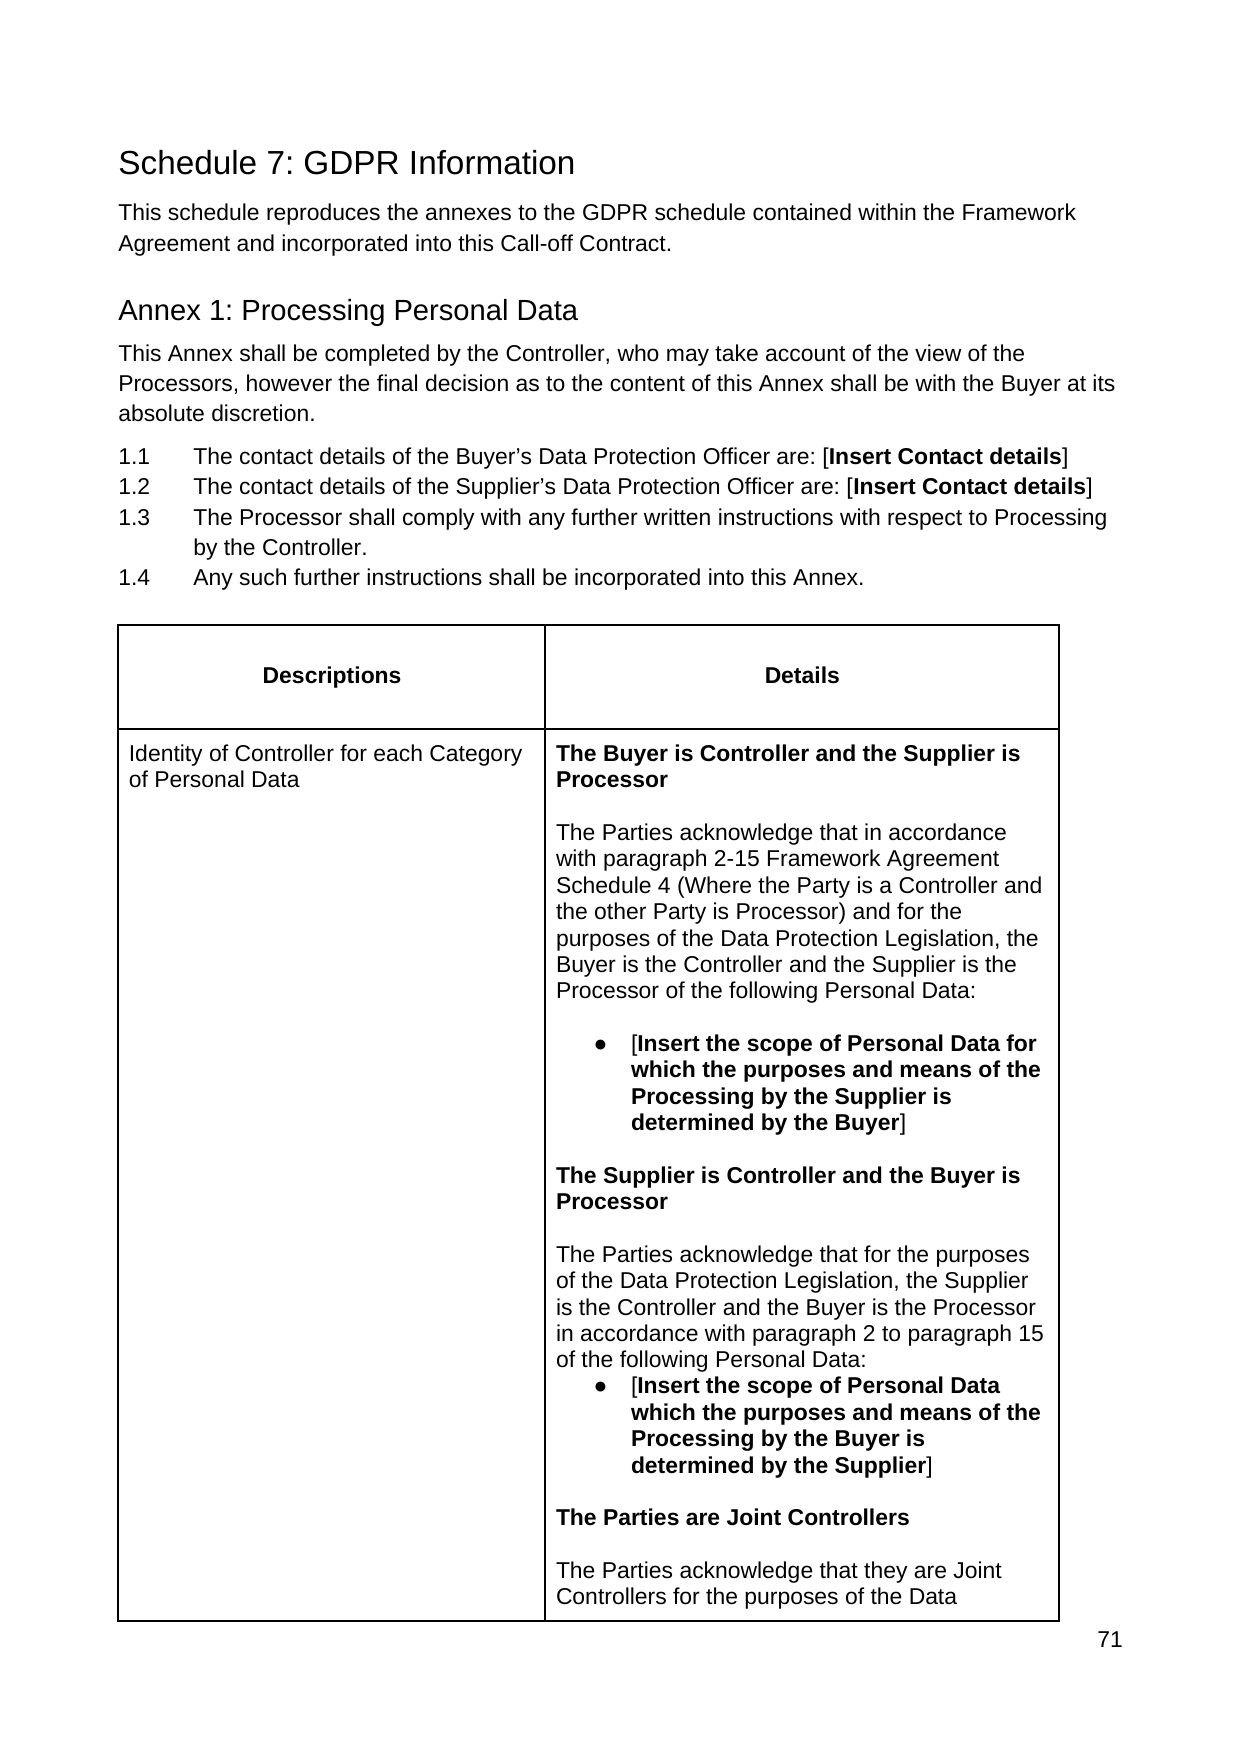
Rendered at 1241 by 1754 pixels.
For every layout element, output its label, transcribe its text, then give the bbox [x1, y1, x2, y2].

table_header Details [546, 626, 1058, 727]
text 1.2 The contact details of the Supplier’s Data Protection Officer are: [Insert Contact details] [118, 473, 1122, 500]
table_cell The Buyer is Controller and the Supplier is Processor The Parties acknowledge that in accordance with paragraph 2-15 Framework Agreement Schedule 4 (Where the Party is a Controller and the other Party is Processor) and for the purposes of the Data Protection Legislation, the Buyer is the Controller and the Supplier is the Processor of the following Personal Data: [Insert the scope of Personal Data for which the purposes and means of the Processing by the Supplier is determined by the Buyer] The Supplier is Controller and the Buyer is Processor The Parties acknowledge that for the purposes of the Data Protection Legislation, the Supplier is the Controller and the Buyer is the Processor in accordance with paragraph 2 to paragraph 15 of the following Personal Data: [Insert the scope of Personal Data which the purposes and means of the Processing by the Buyer is determined by the Supplier] The Parties are Joint Controllers The Parties acknowledge that they are Joint Controllers for the purposes of the Data [546, 730, 1058, 1620]
text This schedule reproduces the annexes to the GDPR schedule contained within the Framework Agreement and incorporated into this Call-off Contract. [118, 199, 1122, 256]
text This Annex shall be completed by the Controller, who may take account of the view of the Processors, however the final decision as to the content of this Annex shall be with the Buyer at its absolute discretion. [118, 340, 1122, 427]
text 1.4 Any such further instructions shall be incorporated into this Annex. [118, 564, 1122, 590]
table_cell Identity of Controller for each Category of Personal Data [119, 730, 544, 1620]
table_header Descriptions [119, 626, 544, 727]
subtitle Schedule 7: GDPR Information [118, 143, 1122, 181]
text 1.1 The contact details of the Buyer’s Data Protection Officer are: [Insert Contact details] [118, 443, 1122, 469]
text 1.3 The Processor shall comply with any further written instructions with respect to Processing by the Controller. [118, 503, 1122, 560]
subtitle Annex 1: Processing Personal Data [118, 293, 1122, 327]
